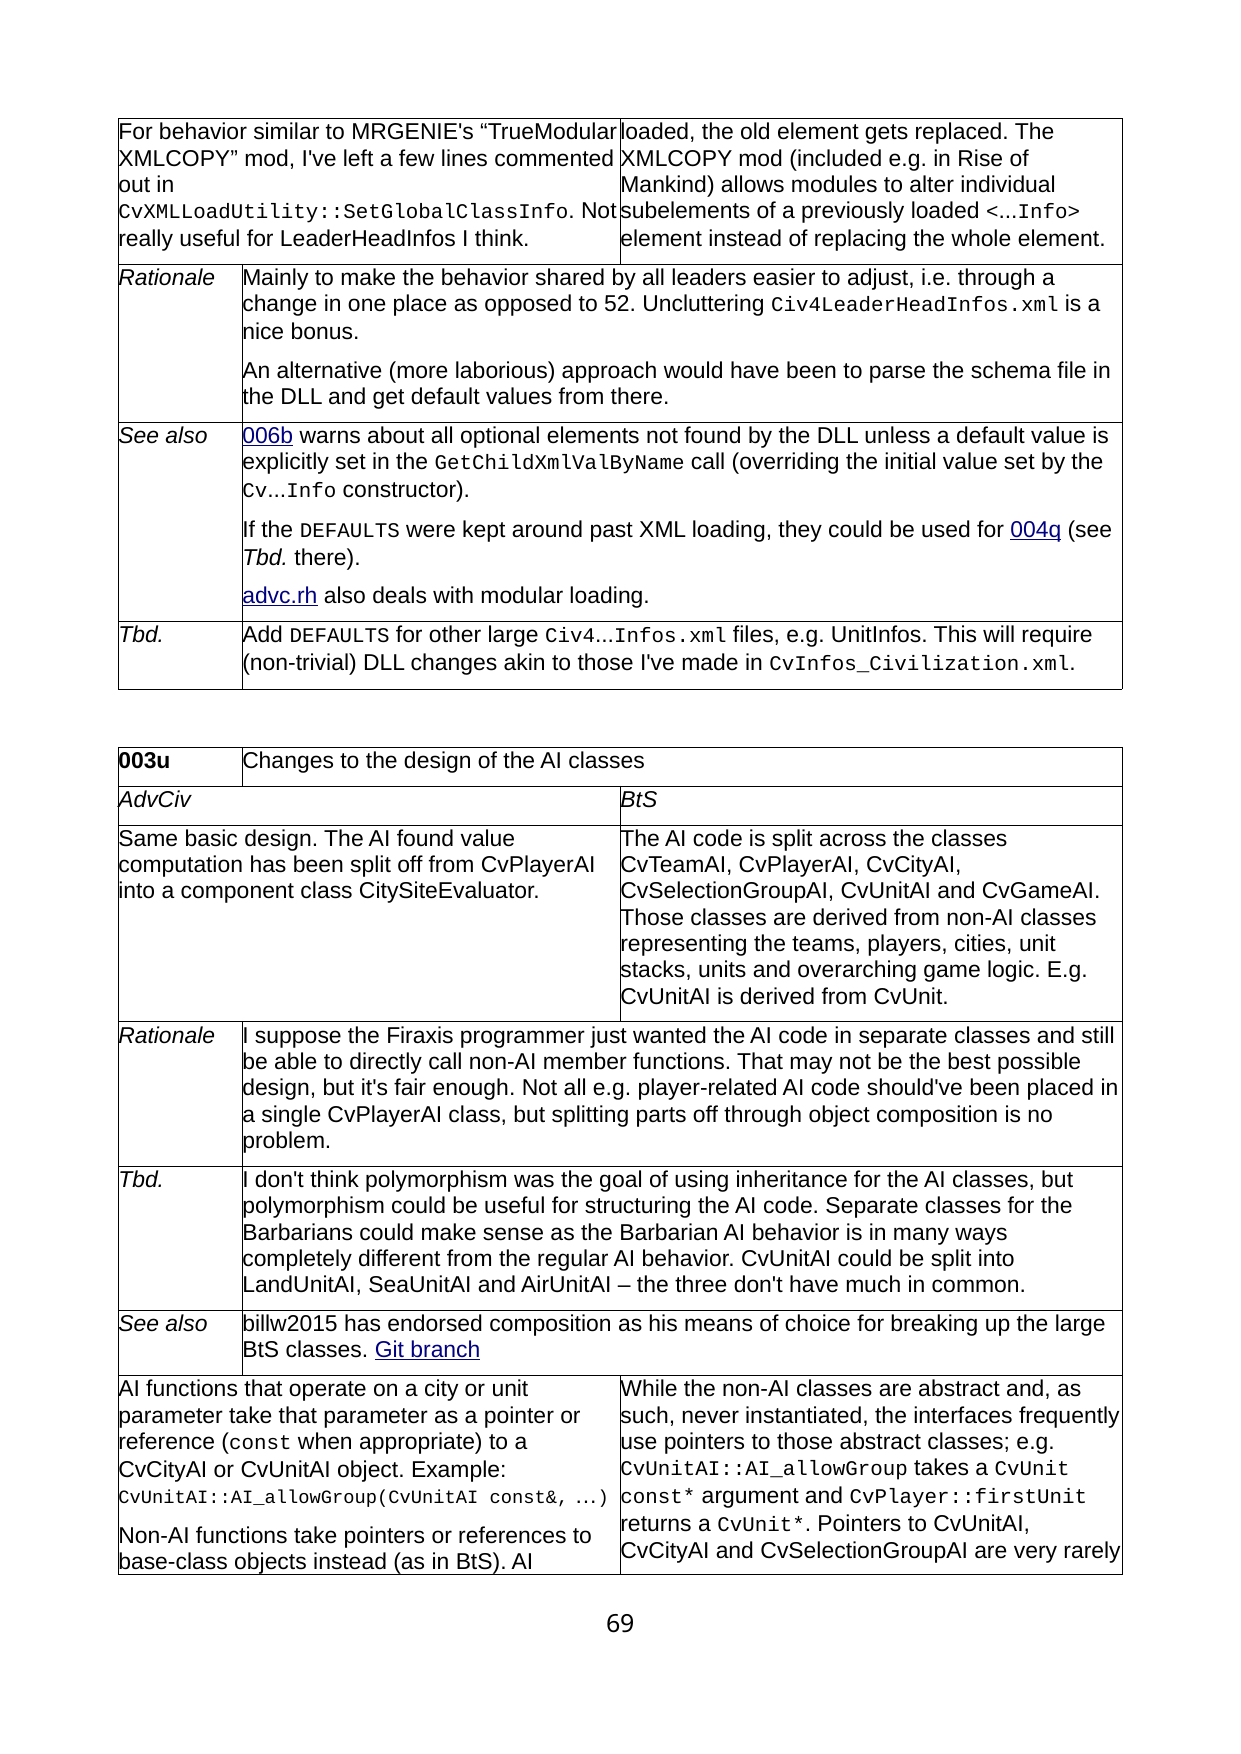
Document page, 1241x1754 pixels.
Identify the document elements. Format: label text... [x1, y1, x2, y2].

table_cell Tbd. [119, 622, 242, 689]
table_cell I don't think polymorphism was the goal of using inheritance for the AI classes, but polymorphism could be useful for structuring the AI code. Separate classes for the Barbarians could make sense as the Barbarian AI behavior is in many ways completely different from the regular AI behavior. CvUnitAI could be split into LandUnitAI, SeaUnitAI and AirUnitAI – the three don't have much in common. [243, 1167, 1122, 1310]
table_cell See also [119, 1311, 242, 1375]
table_cell BtS [621, 787, 1122, 824]
table_cell Tbd. [119, 1167, 242, 1310]
table_header 003u [119, 748, 242, 786]
table_cell While the non-AI classes are abstract and, as such, never instantiated, the interfaces frequently use pointers to those abstract classes; e.g. CvUnitAI::AI_allowGroup takes a CvUnit const* argument and CvPlayer::firstUnit returns a CvUnit*. Pointers to CvUnitAI, CvCityAI and CvSelectionGroupAI are very rarely [621, 1376, 1122, 1574]
table_cell Rationale [119, 1022, 242, 1166]
table_cell I suppose the Firaxis programmer just wanted the AI code in separate classes and still be able to directly call non-AI member functions. That may not be the best possible design, but it's fair enough. Not all e.g. player-related AI code should've been placed in a single CvPlayerAI class, but splitting parts off through object composition is no problem. [243, 1022, 1122, 1166]
table_cell AdvCiv [119, 787, 620, 824]
table_cell Rationale [119, 265, 242, 422]
table_header Changes to the design of the AI classes [243, 748, 1122, 786]
table_cell See also [119, 423, 242, 621]
table_cell Mainly to make the behavior shared by all leaders easier to adjust, i.e. through a change in one place as opposed to 52. Uncluttering Civ4LeaderHeadInfos.xml is a nice bonus. An alternative (more laborious) approach would have been to parse the schema file in the DLL and get default values from there. [243, 265, 1122, 422]
table_cell Same basic design. The AI found value computation has been split off from CvPlayerAI into a component class CitySiteEvaluator. [119, 826, 620, 1021]
table_cell Add DEFAULTS for other large Civ4...Infos.xml files, e.g. UnitInfos. This will require (non-trivial) DLL changes akin to those I've made in CvInfos_Civilization.xml. [243, 622, 1122, 689]
table_cell For behavior similar to MRGENIE's “TrueModular XMLCOPY” mod, I've left a few lines commented out in CvXMLLoadUtility::SetGlobalClassInfo. Not really useful for LeaderHeadInfos I think. [119, 119, 620, 264]
table_cell 006b warns about all optional elements not found by the DLL unless a default value is explicitly set in the GetChildXmlValByName call (overriding the initial value set by the Cv...Info constructor). If the DEFAULTS were kept around past XML loading, they could be used for 004q (see Tbd. there). advc.rh also deals with modular loading. [243, 423, 1122, 621]
table_cell The AI code is split across the classes CvTeamAI, CvPlayerAI, CvCityAI, CvSelectionGroupAI, CvUnitAI and CvGameAI. Those classes are derived from non-AI classes representing the teams, players, cities, unit stacks, units and overarching game logic. E.g. CvUnitAI is derived from CvUnit. [621, 826, 1122, 1021]
table_cell AI functions that operate on a city or unit parameter take that parameter as a pointer or reference (const when appropriate) to a CvCityAI or CvUnitAI object. Example: CvUnitAI::AI_allowGroup(CvUnitAI const&, …) Non-AI functions take pointers or references to base-class objects instead (as in BtS). AI [119, 1376, 620, 1574]
table_cell loaded, the old element gets replaced. The XMLCOPY mod (included e.g. in Rise of Mankind) allows modules to alter individual subelements of a previously loaded <...Info> element instead of replacing the whole element. [621, 119, 1122, 264]
table_cell billw2015 has endorsed composition as his means of choice for breaking up the large BtS classes. Git branch [243, 1311, 1122, 1375]
